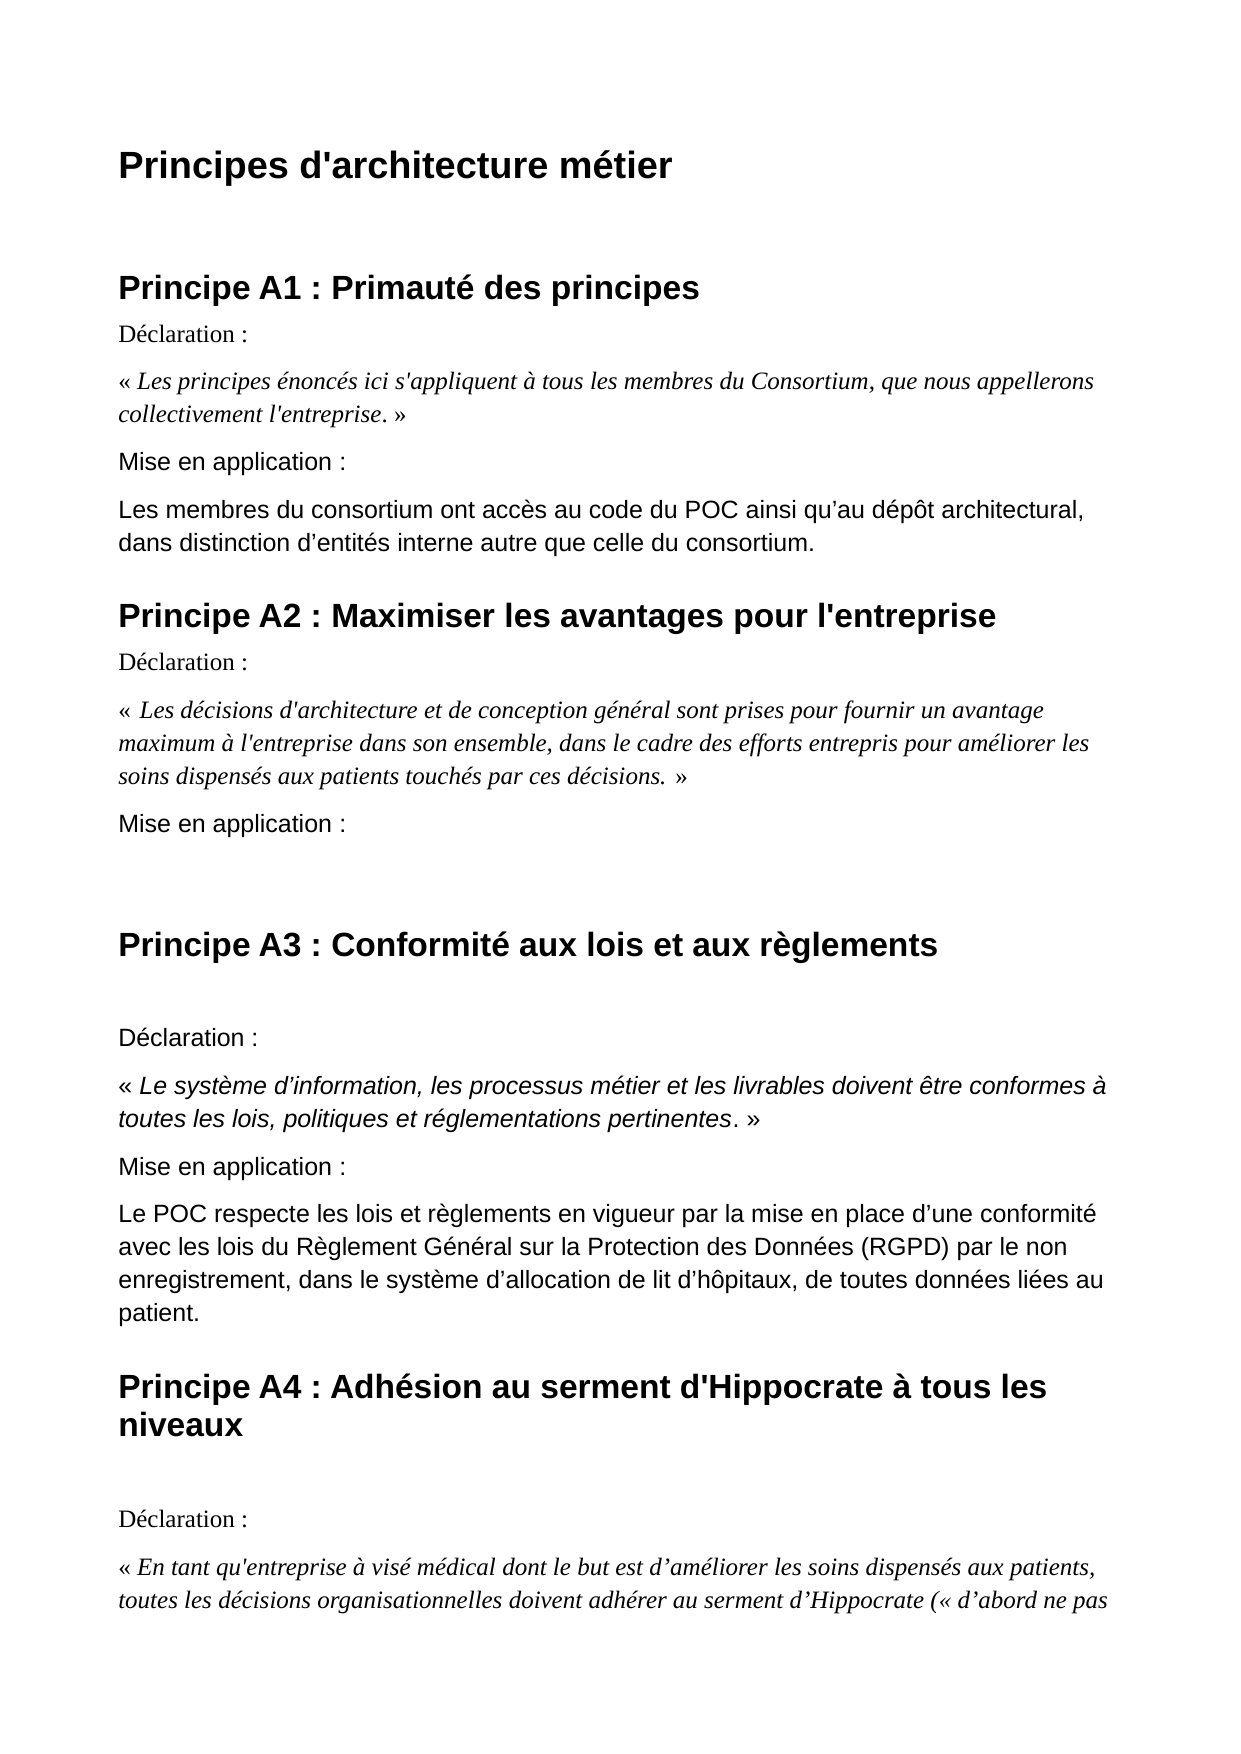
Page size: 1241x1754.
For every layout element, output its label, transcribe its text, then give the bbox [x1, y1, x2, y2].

subtitle Principes d'architecture métier [118, 143, 1122, 187]
text Les membres du consortium ont accès au code du POC ainsi qu’au dépôt architectural, dans distinction d’entités interne autre que celle du consortium. [118, 495, 1122, 556]
text Déclaration : [118, 1504, 1122, 1533]
text Mise en application : [118, 447, 1122, 476]
text Déclaration : [118, 319, 1122, 348]
text « Le système d’information, les processus métier et les livrables doivent être conformes à toutes les lois, politiques et réglementations pertinentes. » [118, 1071, 1122, 1133]
subtitle Principe A2 : Maximiser les avantages pour l'entreprise [118, 596, 1122, 635]
text « En tant qu'entreprise à visé médical dont le but est d’améliorer les soins dispensés aux patients, toutes les décisions organisationnelles doivent adhérer au serment d’Hippocrate (« d’abord ne pas [118, 1552, 1122, 1613]
text Mise en application : [118, 808, 1122, 837]
subtitle Principe A4 : Adhésion au serment d'Hippocrate à tous les niveaux [118, 1367, 1122, 1444]
text « Les décisions d'architecture et de conception général sont prises pour fournir un avantage maximum à l'entreprise dans son ensemble, dans le cadre des efforts entrepris pour améliorer les soins dispensés aux patients touchés par ces décisions. » [118, 695, 1122, 790]
text Déclaration : [118, 1023, 1122, 1052]
text Le POC respecte les lois et règlements en vigueur par la mise en place d’une conformité avec les lois du Règlement Général sur la Protection des Données (RGPD) par le non enregistrement, dans le système d’allocation de lit d’hôpitaux, de toutes données liées au patient. [118, 1199, 1122, 1327]
text Mise en application : [118, 1152, 1122, 1180]
text Déclaration : [118, 647, 1122, 676]
subtitle Principe A3 : Conformité aux lois et aux règlements [118, 924, 1122, 963]
text « Les principes énoncés ici s'appliquent à tous les membres du Consortium, que nous appellerons collectivement l'entreprise. » [118, 366, 1122, 428]
subtitle Principe A1 : Primauté des principes [118, 268, 1122, 306]
